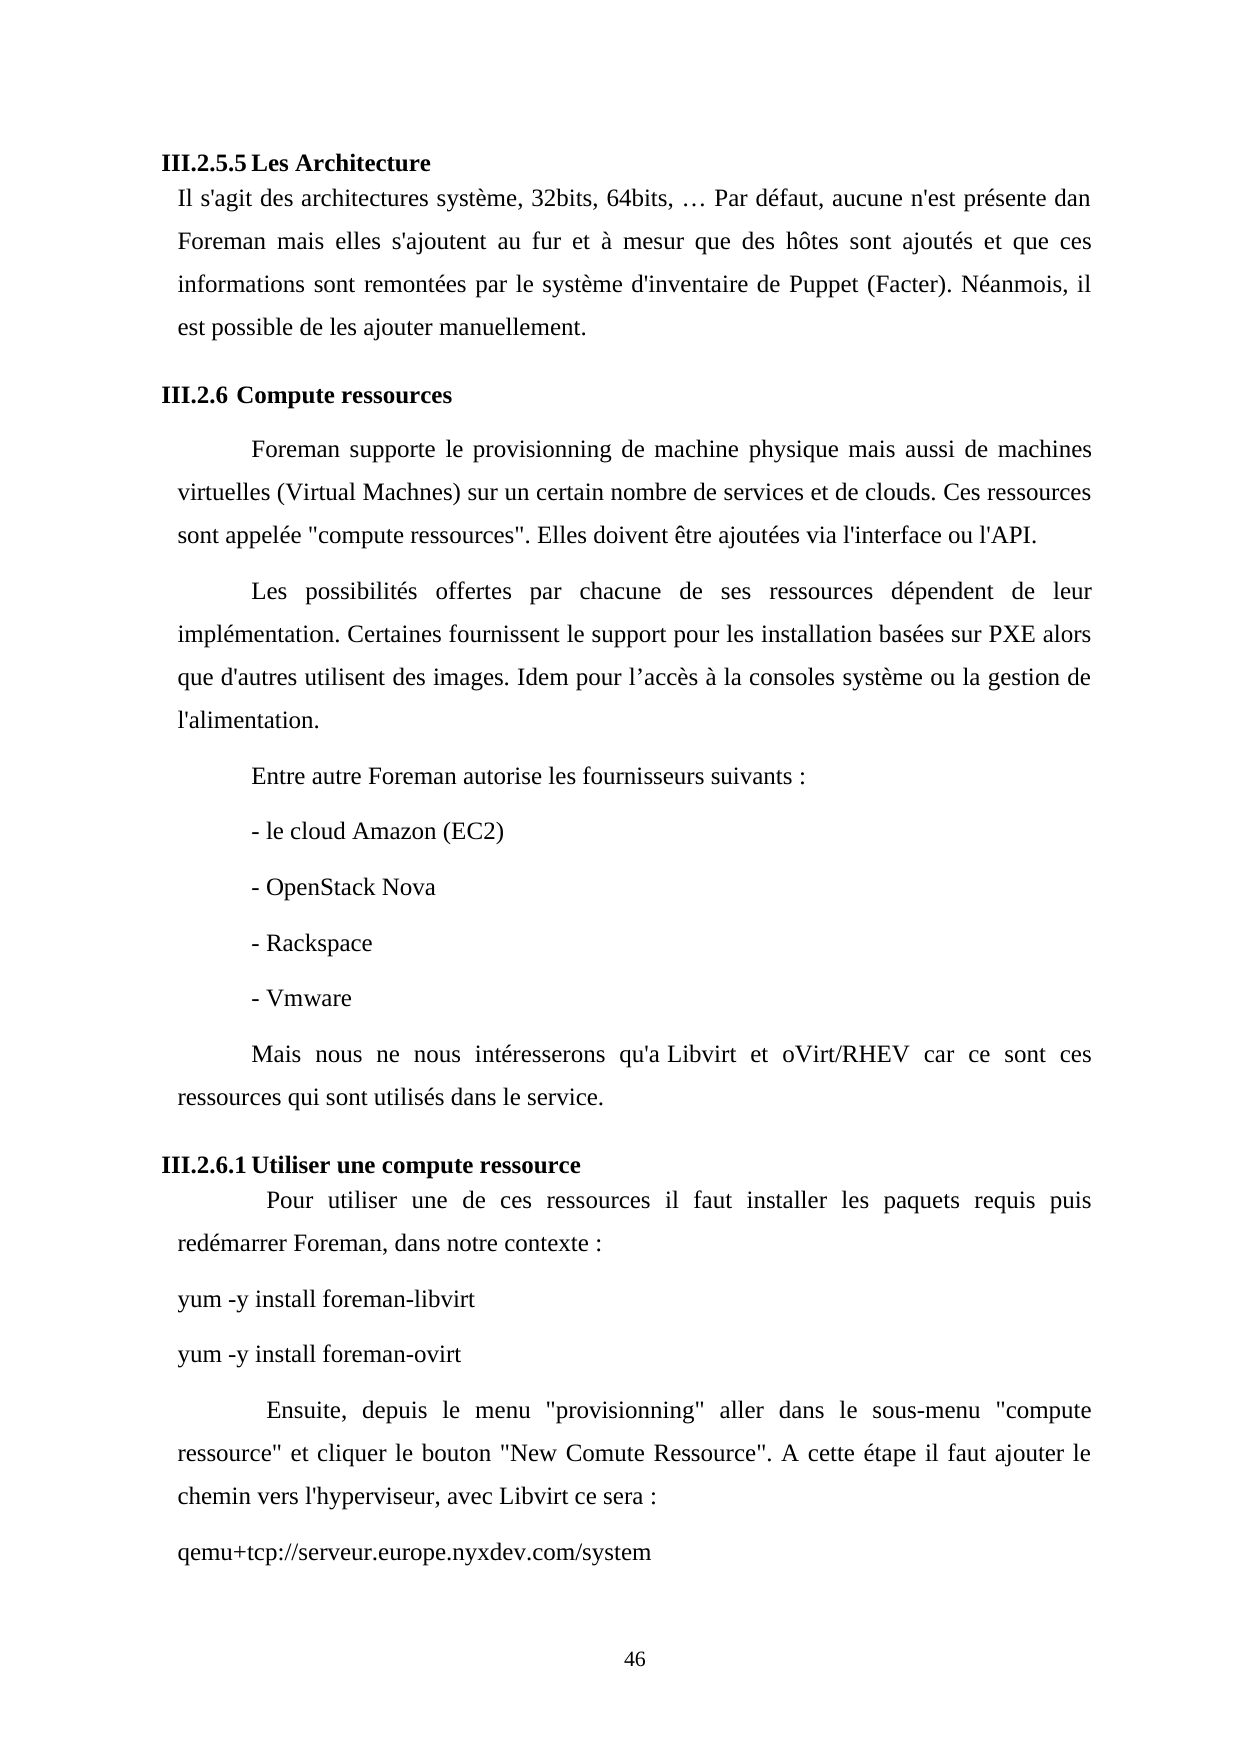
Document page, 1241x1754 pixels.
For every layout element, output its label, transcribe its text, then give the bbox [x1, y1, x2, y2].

text - le cloud Amazon (EC2) [177, 816, 1092, 845]
text Ensuite, depuis le menu "provisionning" aller dans le sous-menu "compute ressource" et cliquer le bouton "New Comute Ressource". A cette étape il faut ajouter le chemin vers l'hyperviseur, avec Libvirt ce sera : [177, 1395, 1092, 1510]
subtitle Compute ressources [161, 380, 1092, 409]
text yum -y install foreman-libvirt [177, 1284, 1092, 1313]
text yum -y install foreman-ovirt [177, 1339, 1092, 1368]
text - Rackspace [177, 928, 1092, 956]
subtitle Les Architecture [161, 148, 1092, 176]
text Mais nous ne nous intéresserons qu'a Libvirt et oVirt/RHEV car ce sont ces ressources qui sont utilisés dans le service. [177, 1039, 1092, 1111]
text Foreman supporte le provisionning de machine physique mais aussi de machines virtuelles (Virtual Machnes) sur un certain nombre de services et de clouds. Ces ressources sont appelée "compute ressources". Elles doivent être ajoutées via l'interface ou l'API. [177, 434, 1092, 549]
text Il s'agit des architectures système, 32bits, 64bits, … Par défaut, aucune n'est présente dan Foreman mais elles s'ajoutent au fur et à mesur que des hôtes sont ajoutés et que ces informations sont remontées par le système d'inventaire de Puppet (Facter). Néanmois, il est possible de les ajouter manuellement. [177, 183, 1092, 341]
text Entre autre Foreman autorise les fournisseurs suivants : [177, 761, 1092, 789]
text Pour utiliser une de ces ressources il faut installer les paquets requis puis redémarrer Foreman, dans notre contexte : [177, 1185, 1092, 1257]
text - Vmware [177, 983, 1092, 1012]
text qemu+tcp://serveur.europe.nyxdev.com/system [177, 1537, 1092, 1566]
subtitle Utiliser une compute ressource [161, 1150, 1092, 1179]
text - OpenStack Nova [177, 872, 1092, 901]
text Les possibilités offertes par chacune de ses ressources dépendent de leur implémentation. Certaines fournissent le support pour les installation basées sur PXE alors que d'autres utilisent des images. Idem pour l’accès à la consoles système ou la gestion de l'alimentation. [177, 576, 1092, 734]
